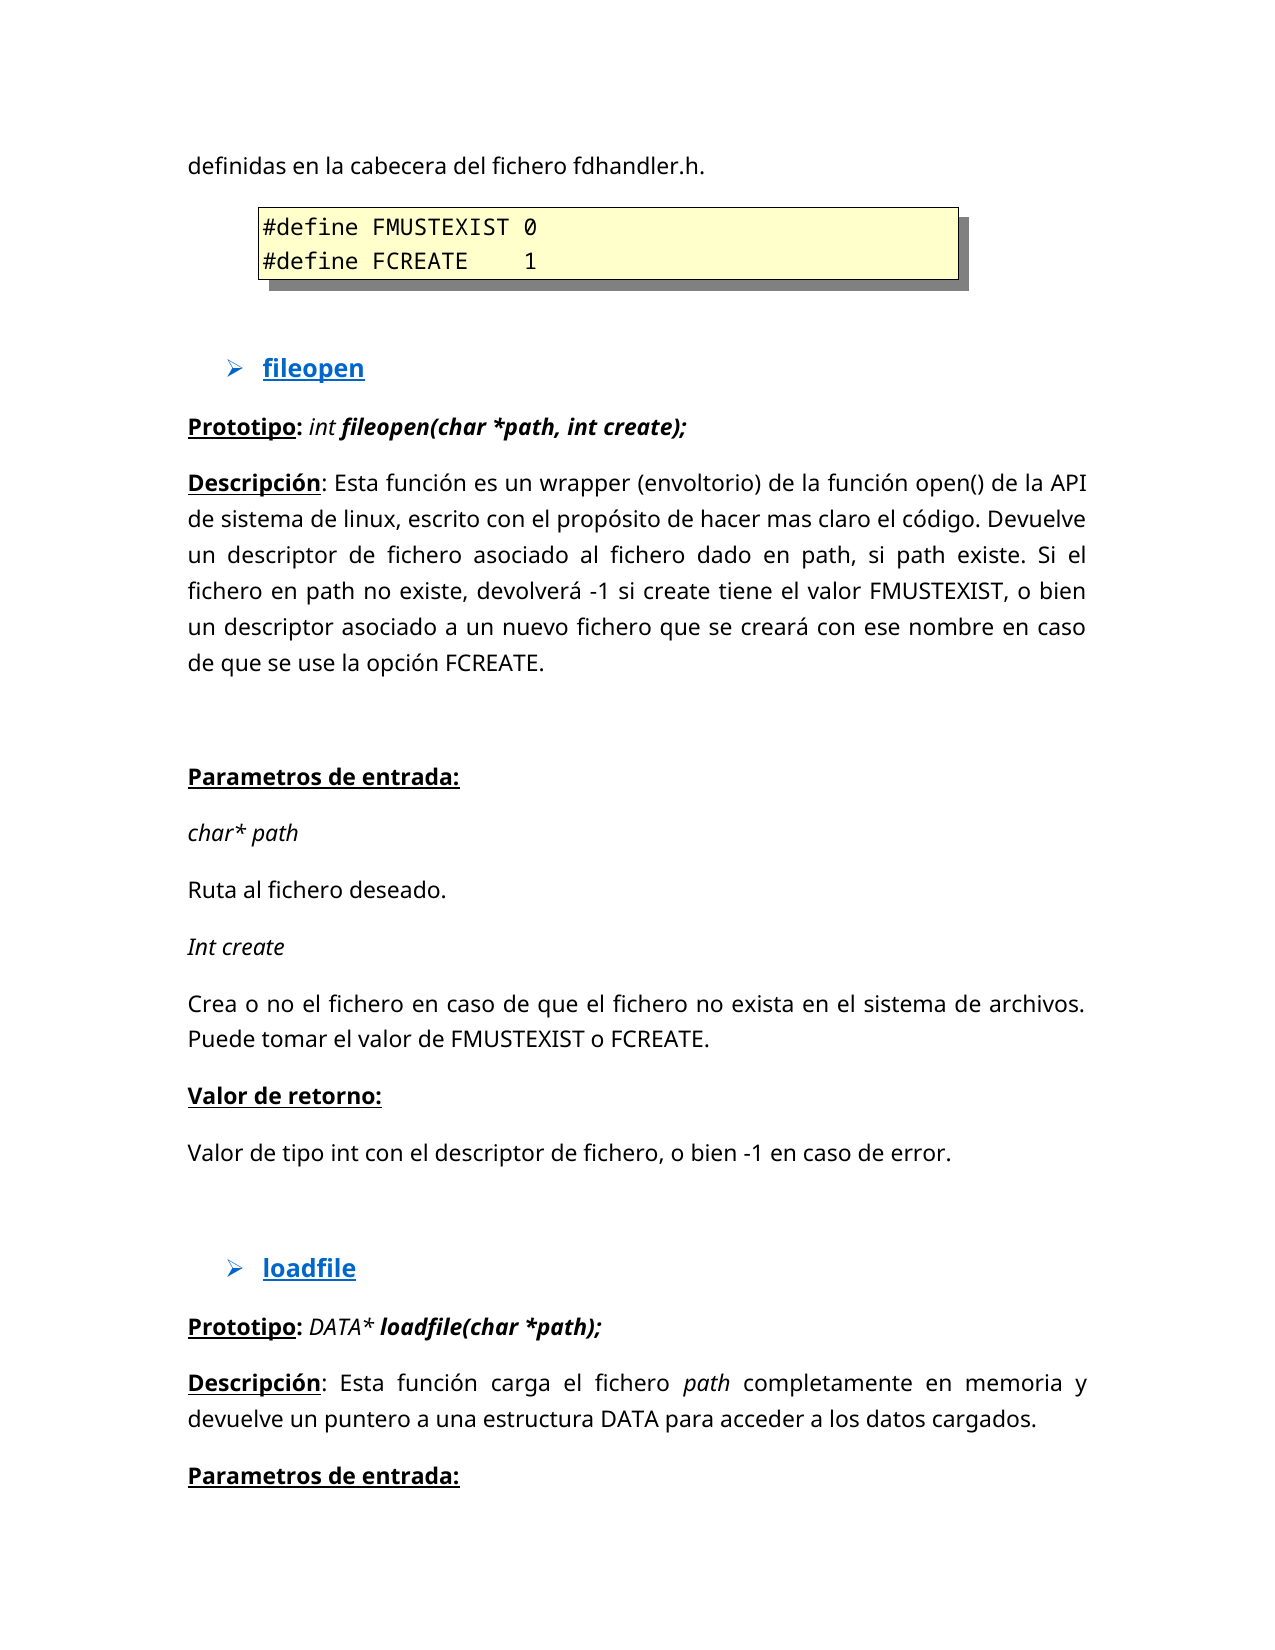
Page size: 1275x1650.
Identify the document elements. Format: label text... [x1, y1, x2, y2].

text Prototipo: int fileopen(char *path, int create); [187, 410, 1087, 442]
text char* path [187, 817, 1087, 848]
text #define FMUSTEXIST 0 [259, 208, 958, 241]
list loadfile [225, 1251, 1087, 1284]
text #define FCREATE 1 [259, 241, 958, 279]
text Prototipo: DATA* loadfile(char *path); [187, 1311, 1087, 1342]
text Crea o no el fichero en caso de que el fichero no exista en el sistema de archivos. Puede tomar el valor de FMUSTEXIST o FCREATE. [187, 987, 1087, 1055]
text Valor de retorno: [187, 1080, 1087, 1111]
text Parametros de entrada: [187, 760, 1087, 792]
text Valor de tipo int con el descriptor de fichero, o bien -1 en caso de error. [187, 1137, 1087, 1168]
text Int create [187, 931, 1087, 962]
text Descripción: Esta función es un wrapper (envoltorio) de la función open() de la API de sistema de linux, escrito con el propósito de hacer mas claro el código. Devuelve un descriptor de fichero asociado al fichero dado en path, si path existe. Si el fichero en path no existe, devolverá -1 si create tiene el valor FMUSTEXIST, o bien un descriptor asociado a un nuevo fichero que se creará con ese nombre en caso de que se use la opción FCREATE. [187, 467, 1087, 678]
text Descripción: Esta función carga el fichero path completamente en memoria y devuelve un puntero a una estructura DATA para acceder a los datos cargados. [187, 1367, 1087, 1434]
text Parametros de entrada: [187, 1460, 1087, 1491]
list fileopen [225, 350, 1087, 384]
text definidas en la cabecera del fichero fdhandler.h. [187, 150, 1087, 181]
text Ruta al fichero deseado. [187, 874, 1087, 905]
